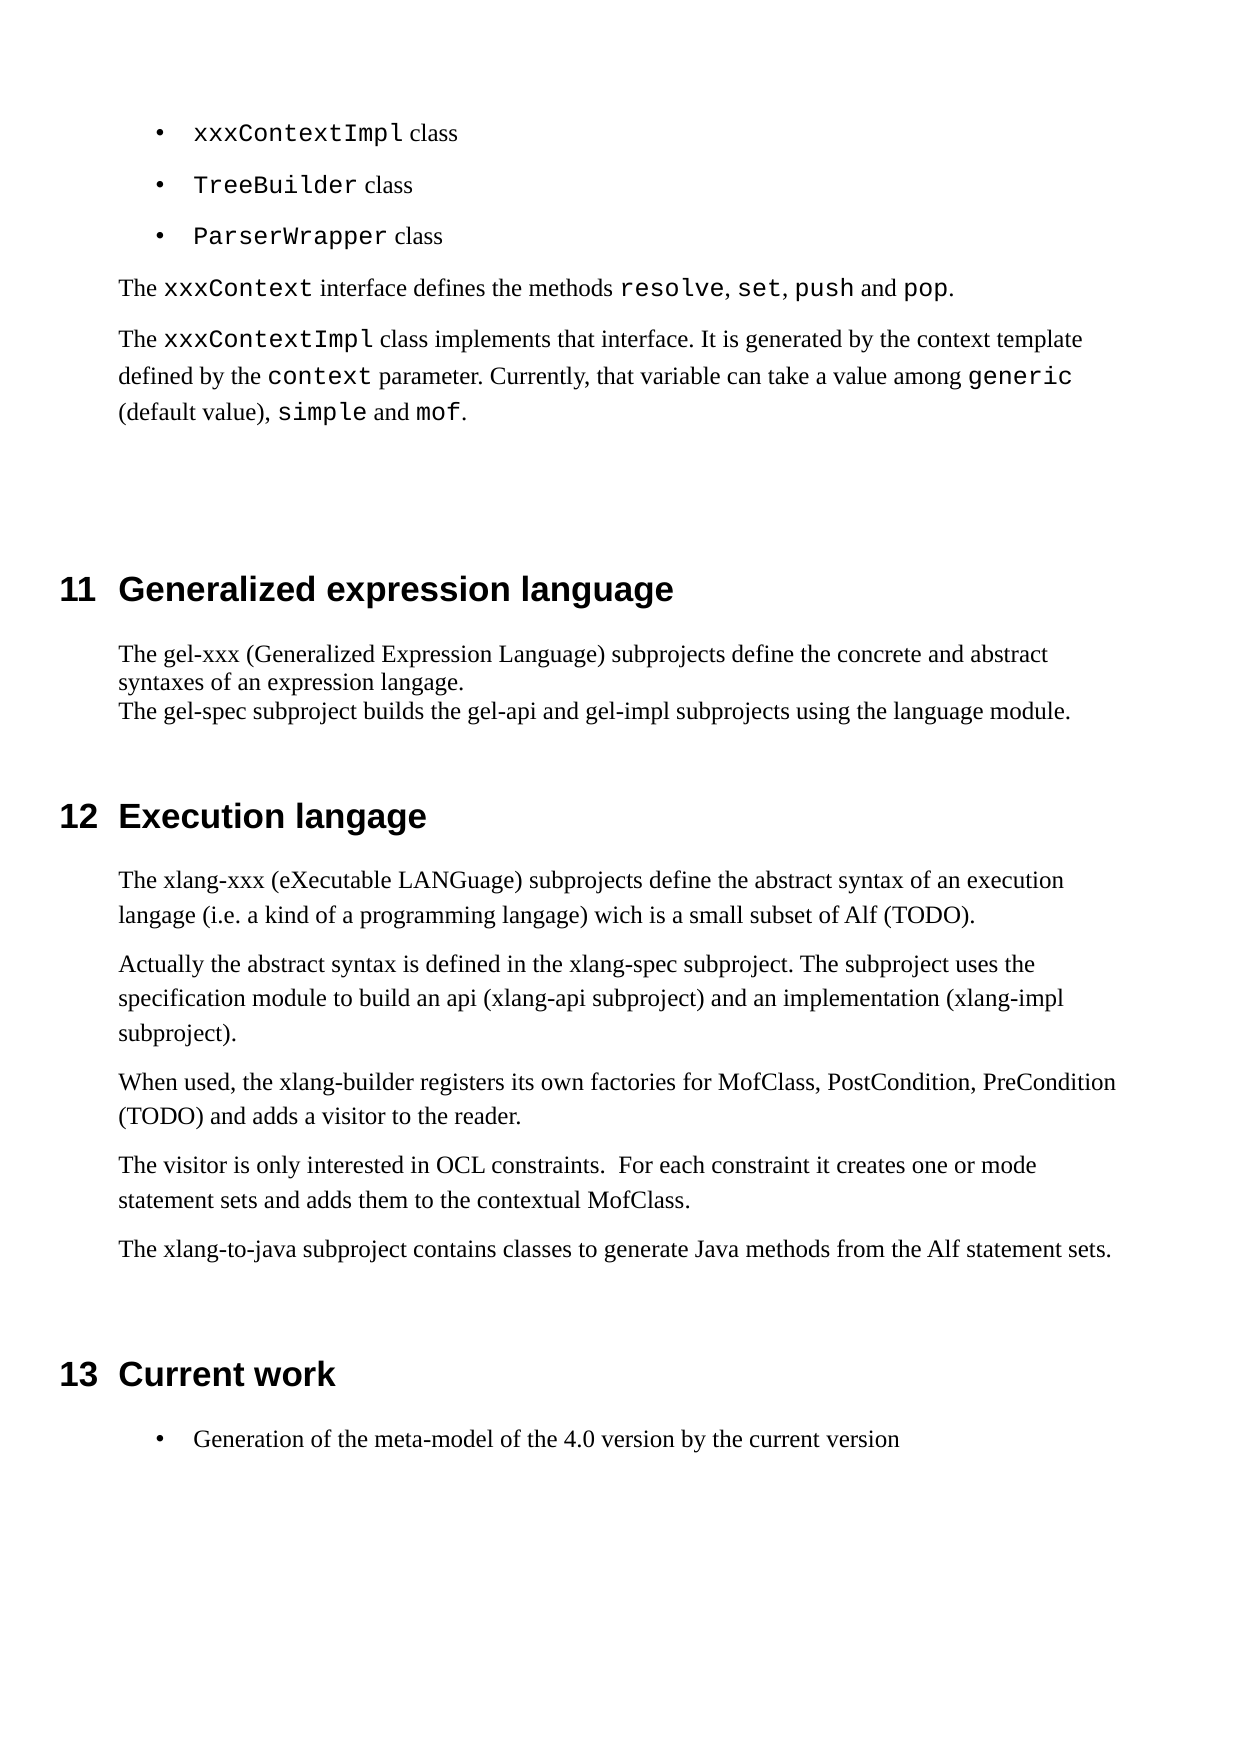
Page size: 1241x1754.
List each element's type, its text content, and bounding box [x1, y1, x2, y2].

list xxxContextImpl class [156, 118, 1122, 149]
text When used, the xlang-builder registers its own factories for MofClass, PostCondition, PreCondition (TODO) and adds a visitor to the reader. [118, 1067, 1122, 1130]
list ParserWrapper class [156, 221, 1122, 252]
text The visitor is only interested in OCL constraints. For each constraint it creates one or mode statement sets and adds them to the contextual MofClass. [118, 1151, 1122, 1214]
text The xxxContextImpl class implements that interface. It is generated by the context template defined by the context parameter. Currently, that variable can take a value among generic (default value), simple and mof. [118, 324, 1122, 428]
subtitle Generalized expression language [59, 569, 1122, 609]
list Generation of the meta-model of the 4.0 version by the current version [156, 1424, 1122, 1452]
subtitle Current work [59, 1354, 1122, 1394]
text The xxxContext interface defines the methods resolve, set, push and pop. [118, 273, 1122, 304]
text Actually the abstract syntax is defined in the xlang-spec subproject. The subproject uses the specification module to build an api (xlang-api subproject) and an implementation (xlang-impl subproject). [118, 949, 1122, 1047]
subtitle Execution langage [59, 796, 1122, 836]
text The xlang-xxx (eXecutable LANGuage) subprojects define the abstract syntax of an execution langage (i.e. a kind of a programming langage) wich is a small subset of Alf (TODO). [118, 865, 1122, 929]
text The gel-xxx (Generalized Expression Language) subprojects define the concrete and abstract syntaxes of an expression langage. [118, 639, 1122, 696]
text The gel-spec subproject builds the gel-api and gel-impl subprojects using the language module. [118, 696, 1122, 725]
list TreeBuilder class [156, 170, 1122, 201]
text The xlang-to-java subproject contains classes to generate Java methods from the Alf statement sets. [118, 1234, 1122, 1263]
